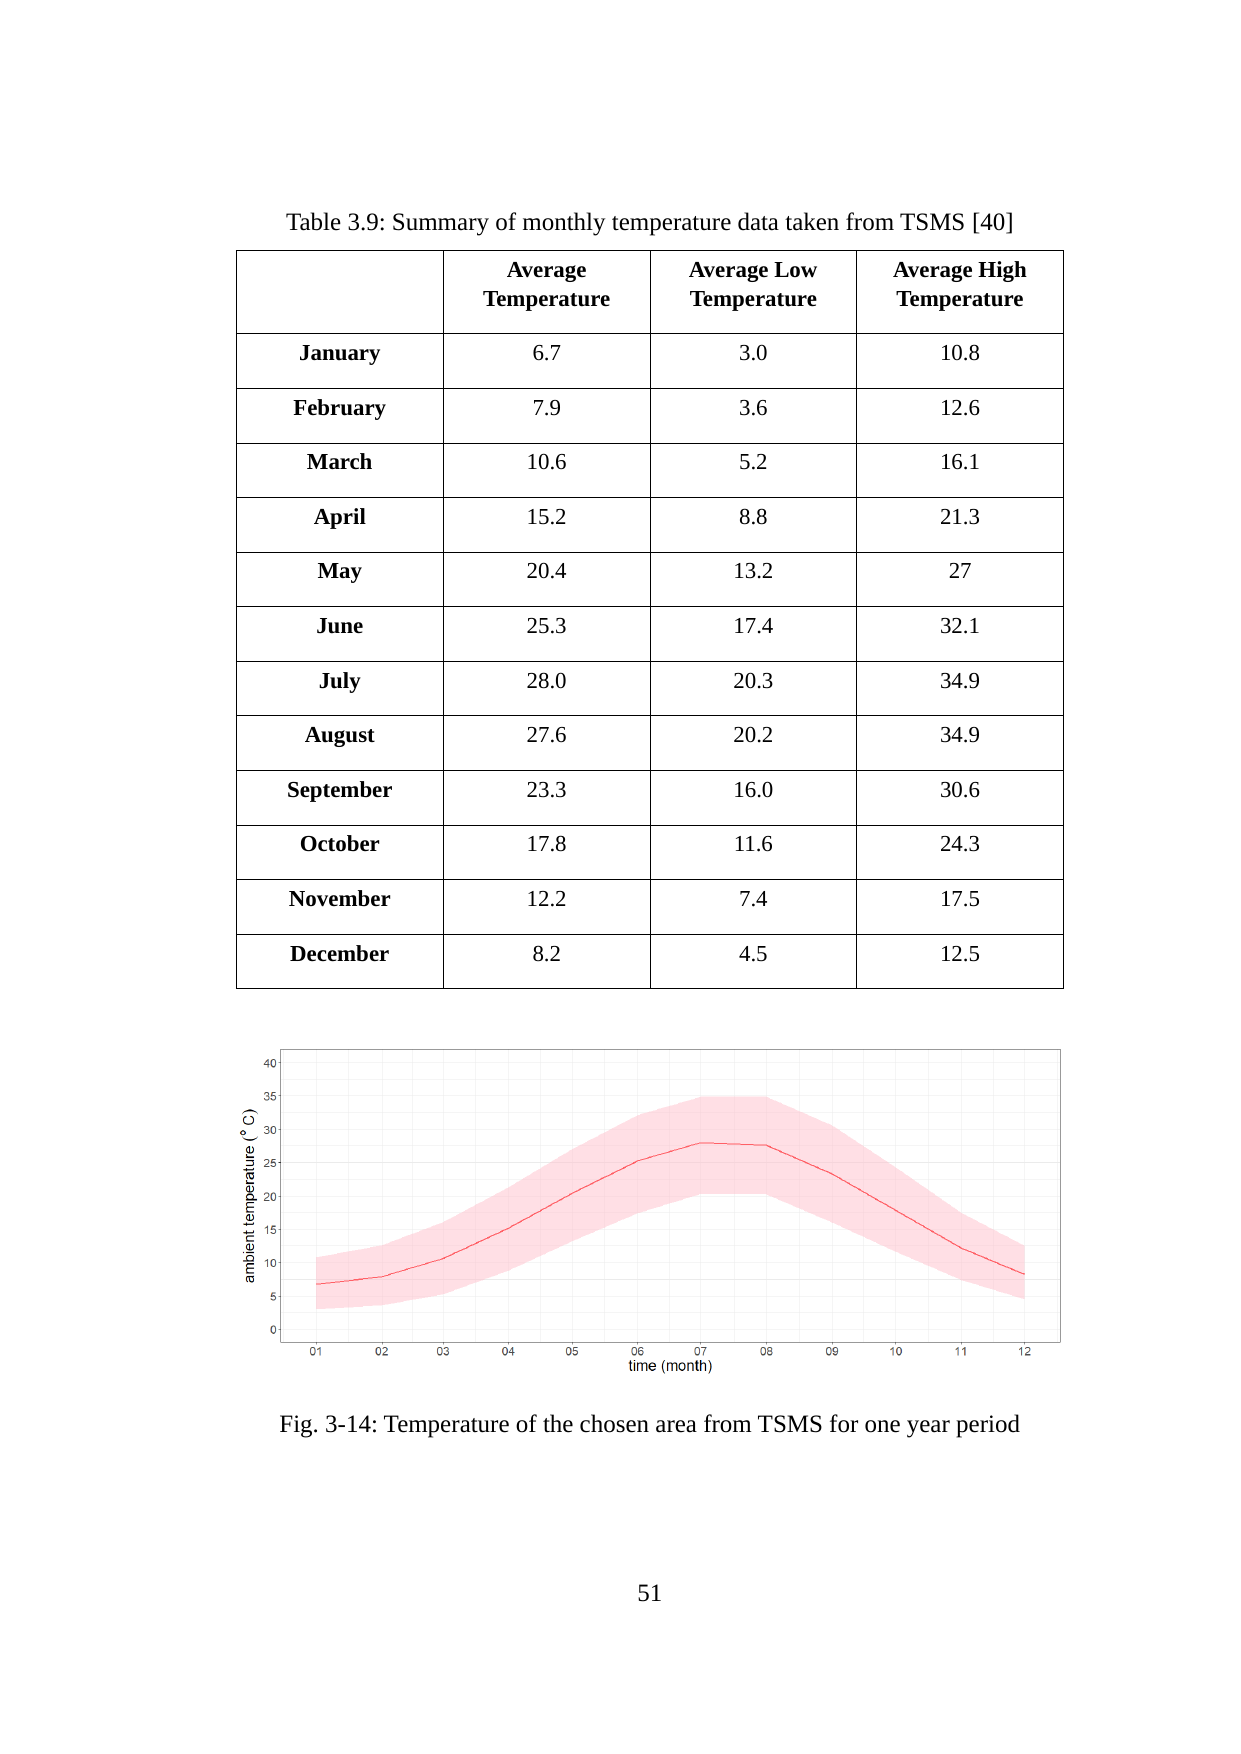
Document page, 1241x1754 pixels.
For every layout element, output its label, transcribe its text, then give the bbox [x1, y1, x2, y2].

table_header Average High Temperature [857, 251, 1063, 333]
table_cell June [237, 607, 443, 661]
table_header Average Low Temperature [651, 251, 856, 333]
table_cell 21.3 [857, 498, 1063, 552]
table_cell 12.2 [444, 880, 650, 934]
table_cell 10.6 [444, 444, 650, 497]
table_cell 20.3 [651, 662, 856, 715]
table_cell 16.0 [651, 771, 856, 824]
table_cell 30.6 [857, 771, 1063, 824]
table_cell December [237, 935, 443, 988]
table_cell 20.4 [444, 553, 650, 606]
text Fig. 3-14: Temperature of the chosen area from TSMS for one year period [236, 1409, 1063, 1437]
table_cell January [237, 334, 443, 388]
table_cell 32.1 [857, 607, 1063, 661]
table_cell 3.0 [651, 334, 856, 388]
table_cell 4.5 [651, 935, 856, 988]
table_header Average Temperature [444, 251, 650, 333]
table_cell 8.8 [651, 498, 856, 552]
table_cell 17.5 [857, 880, 1063, 934]
table_cell 3.6 [651, 389, 856, 442]
table_cell 5.2 [651, 444, 856, 497]
picture [236, 1045, 1064, 1376]
table_cell 8.2 [444, 935, 650, 988]
table_cell March [237, 444, 443, 497]
table_cell 20.2 [651, 716, 856, 770]
table_cell 25.3 [444, 607, 650, 661]
table_cell 23.3 [444, 771, 650, 824]
table_cell September [237, 771, 443, 824]
text Table 3.9: Summary of monthly temperature data taken from TSMS [40]⁠ [236, 207, 1063, 236]
table_cell July [237, 662, 443, 715]
table_cell 7.9 [444, 389, 650, 442]
table_cell October [237, 826, 443, 879]
table_cell 27 [857, 553, 1063, 606]
table_cell 11.6 [651, 826, 856, 879]
table_cell 16.1 [857, 444, 1063, 497]
table_cell 17.4 [651, 607, 856, 661]
table_cell November [237, 880, 443, 934]
table_cell February [237, 389, 443, 442]
table_cell 34.9 [857, 662, 1063, 715]
table_cell 13.2 [651, 553, 856, 606]
table_cell 12.6 [857, 389, 1063, 442]
table_cell 34.9 [857, 716, 1063, 770]
table_cell 10.8 [857, 334, 1063, 388]
table_cell August [237, 716, 443, 770]
table_cell April [237, 498, 443, 552]
table_cell 28.0 [444, 662, 650, 715]
table_cell 12.5 [857, 935, 1063, 988]
table_cell 7.4 [651, 880, 856, 934]
table_cell 15.2 [444, 498, 650, 552]
table_cell 17.8 [444, 826, 650, 879]
table_header [237, 251, 443, 333]
table_cell May [237, 553, 443, 606]
table_cell 6.7 [444, 334, 650, 388]
table_cell 27.6 [444, 716, 650, 770]
table_cell 24.3 [857, 826, 1063, 879]
